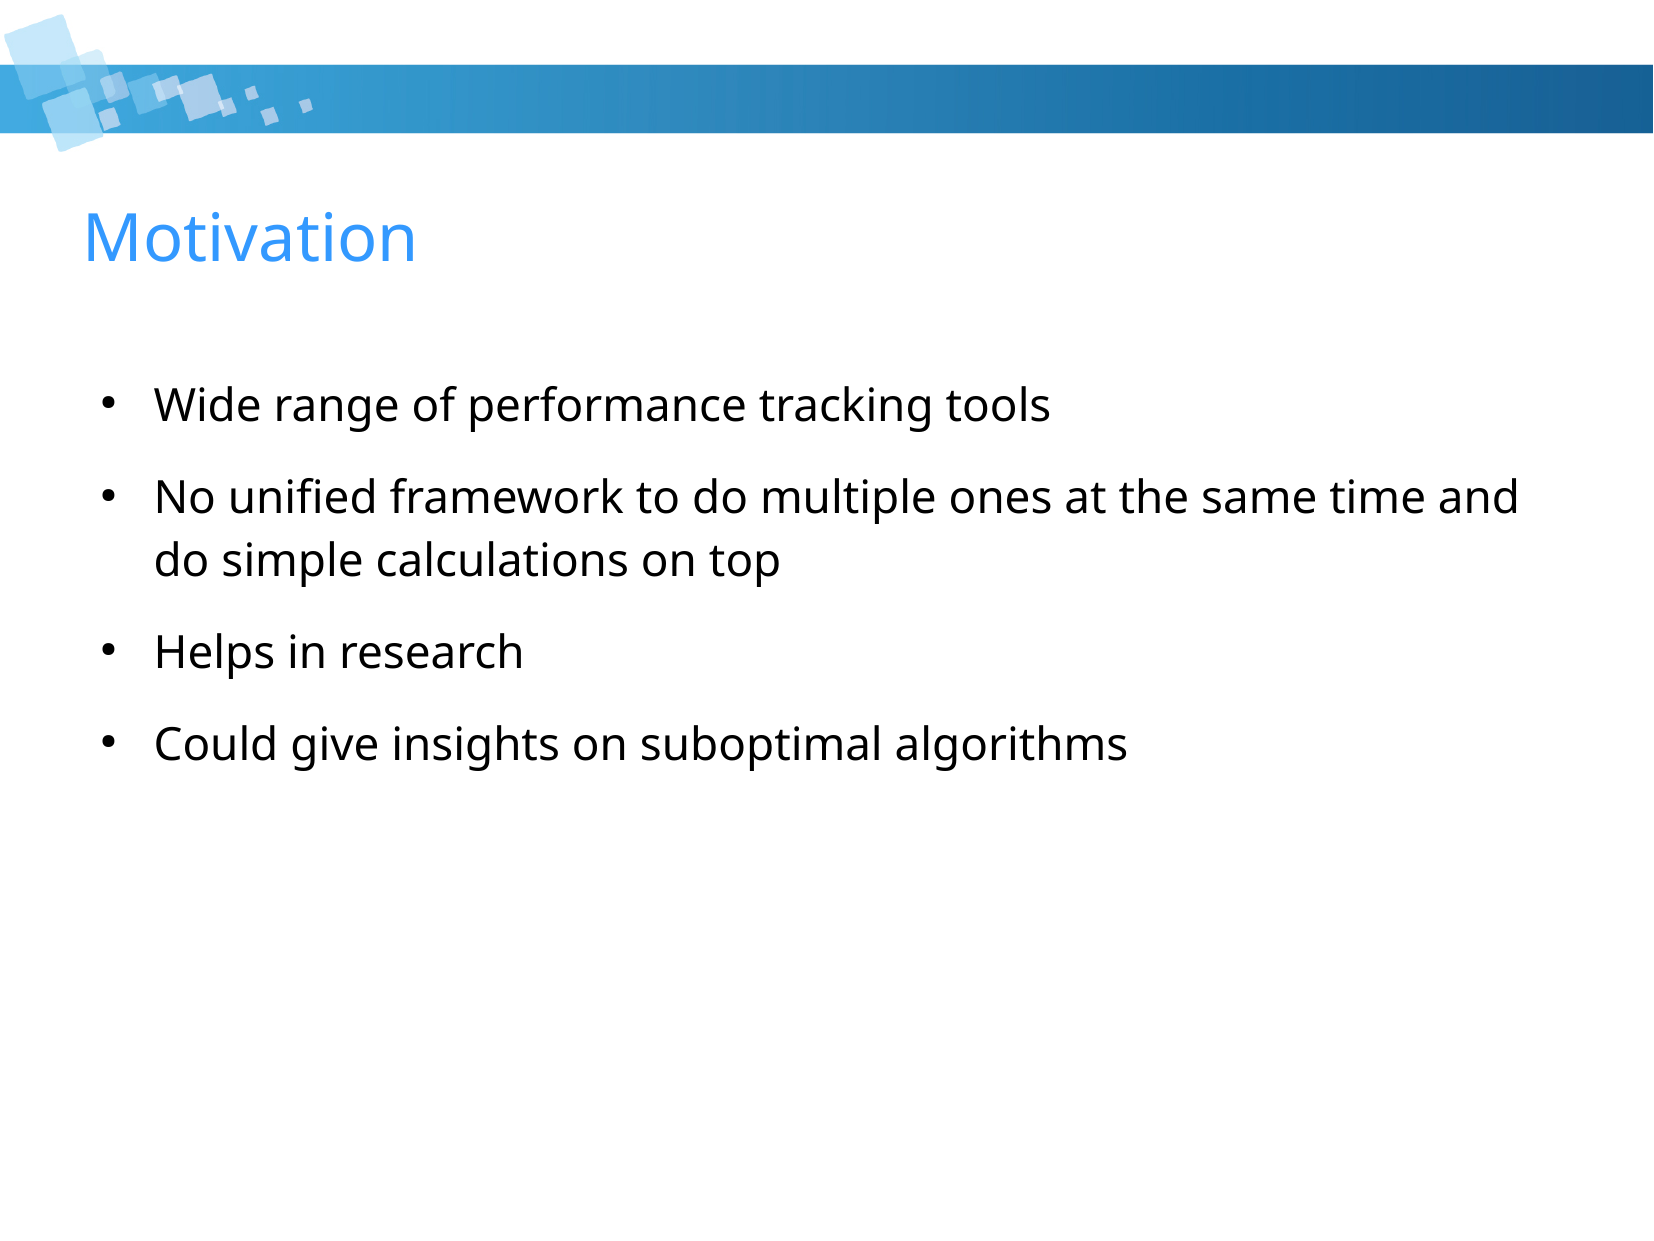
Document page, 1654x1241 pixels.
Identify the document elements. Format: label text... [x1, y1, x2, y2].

list Wide range of performance tracking tools No unified framework to do multiple ones at the same time and do simple calculations on top Helps in research Could give insights on suboptimal algorithms [82, 372, 1571, 1093]
title Motivation [82, 132, 1571, 340]
picture [0, 0, 1653, 1238]
